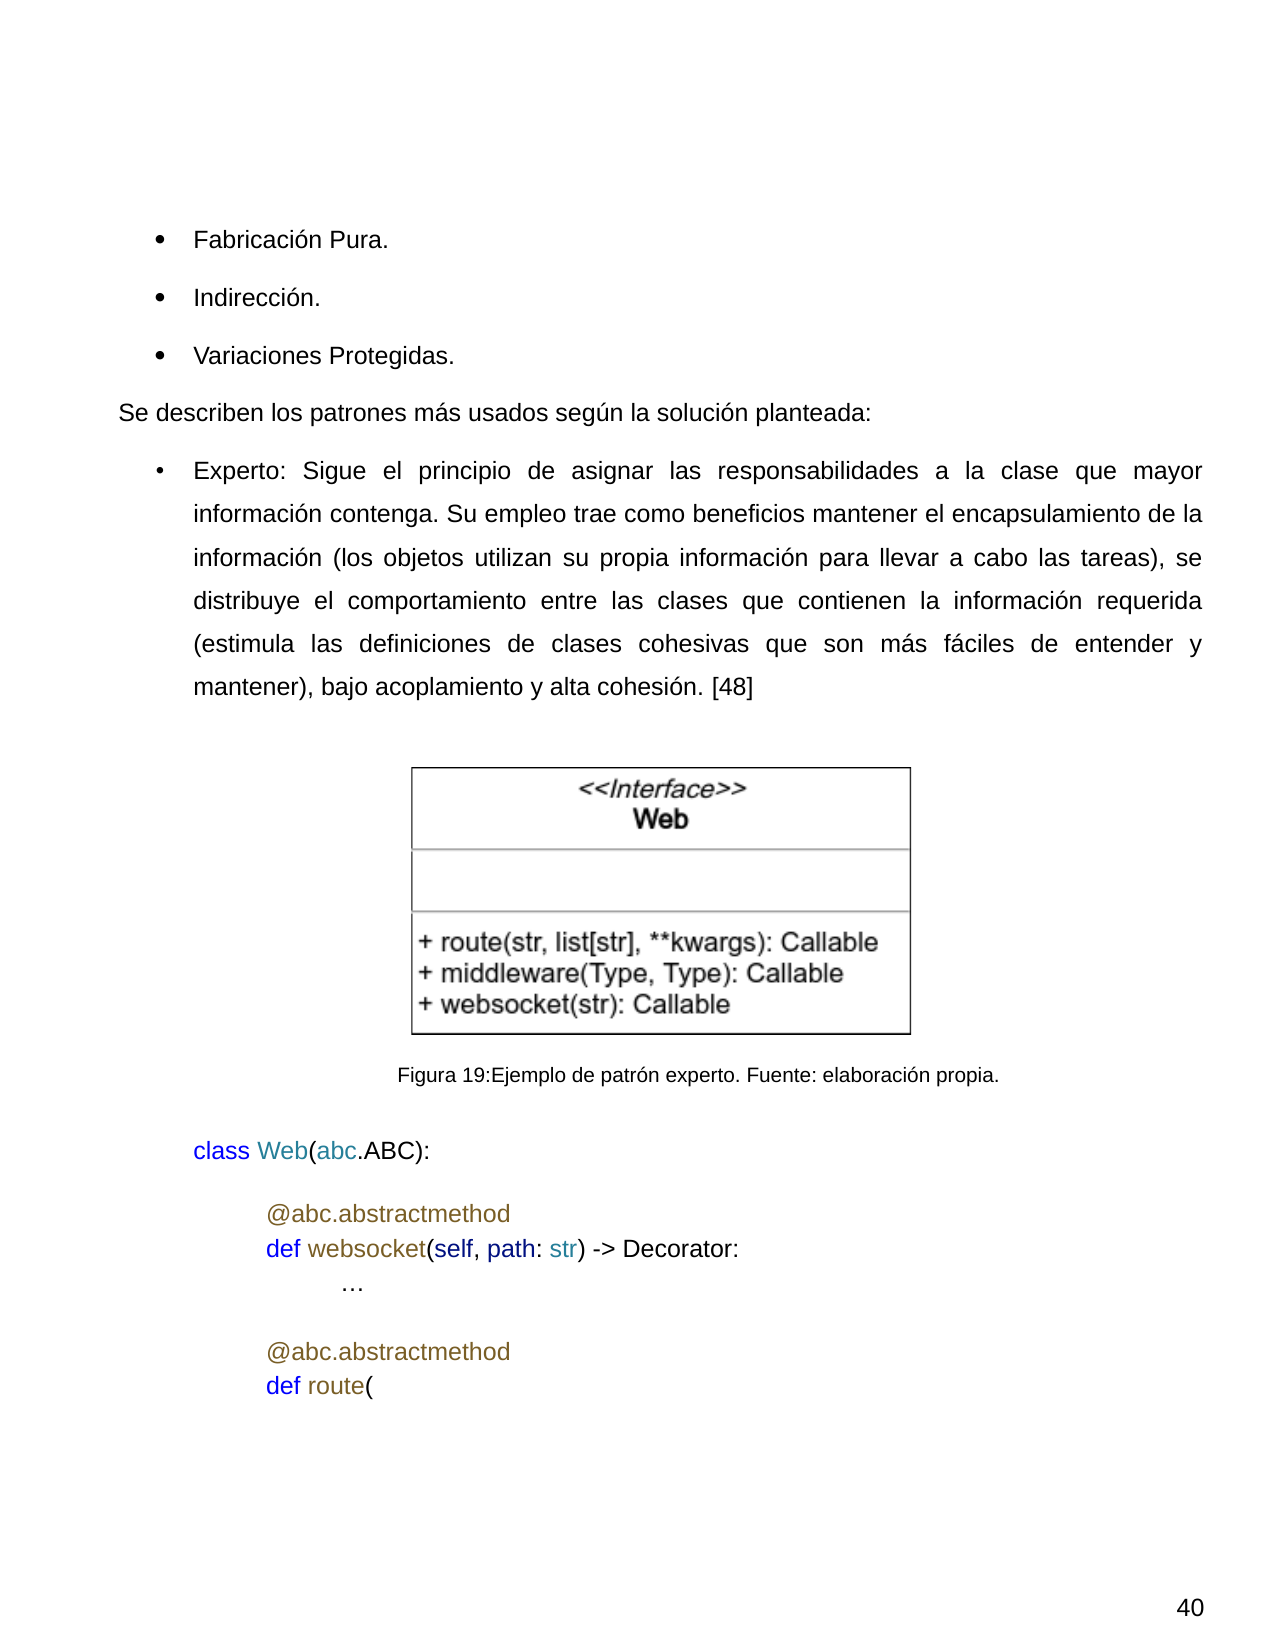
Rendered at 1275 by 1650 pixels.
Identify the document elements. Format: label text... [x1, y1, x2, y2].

text @abc.abstractmethod [118, 1331, 1204, 1366]
text def route( [118, 1366, 1204, 1400]
text @abc.abstractmethod [118, 1194, 1204, 1228]
text … [118, 1262, 1204, 1297]
list Variaciones Protegidas. [156, 341, 1204, 369]
picture [411, 767, 912, 1035]
list Fabricación Pura. [156, 225, 1204, 254]
list Indirección. [156, 283, 1204, 312]
list Figura 19:Ejemplo de patrón experto. Fuente: elaboración propia. [156, 1035, 1204, 1087]
text def websocket(self, path: str) -> Decorator: [118, 1228, 1204, 1262]
text Se describen los patrones más usados según la solución planteada: [118, 398, 1204, 427]
list Experto: Sigue el principio de asignar las responsabilidades a la clase que mayor información contenga. Su empleo trae como beneficios mantener el encapsulamiento de la información (los objetos utilizan su propia información para llevar a cabo las tareas), se distribuye el comportamiento entre las clases que contienen la información requerida (estimula las definiciones de clases cohesivas que son más fáciles de entender y mantener), bajo acoplamiento y alta cohesión. [48] [156, 456, 1204, 701]
list class Web(abc.ABC): [156, 1136, 1204, 1165]
